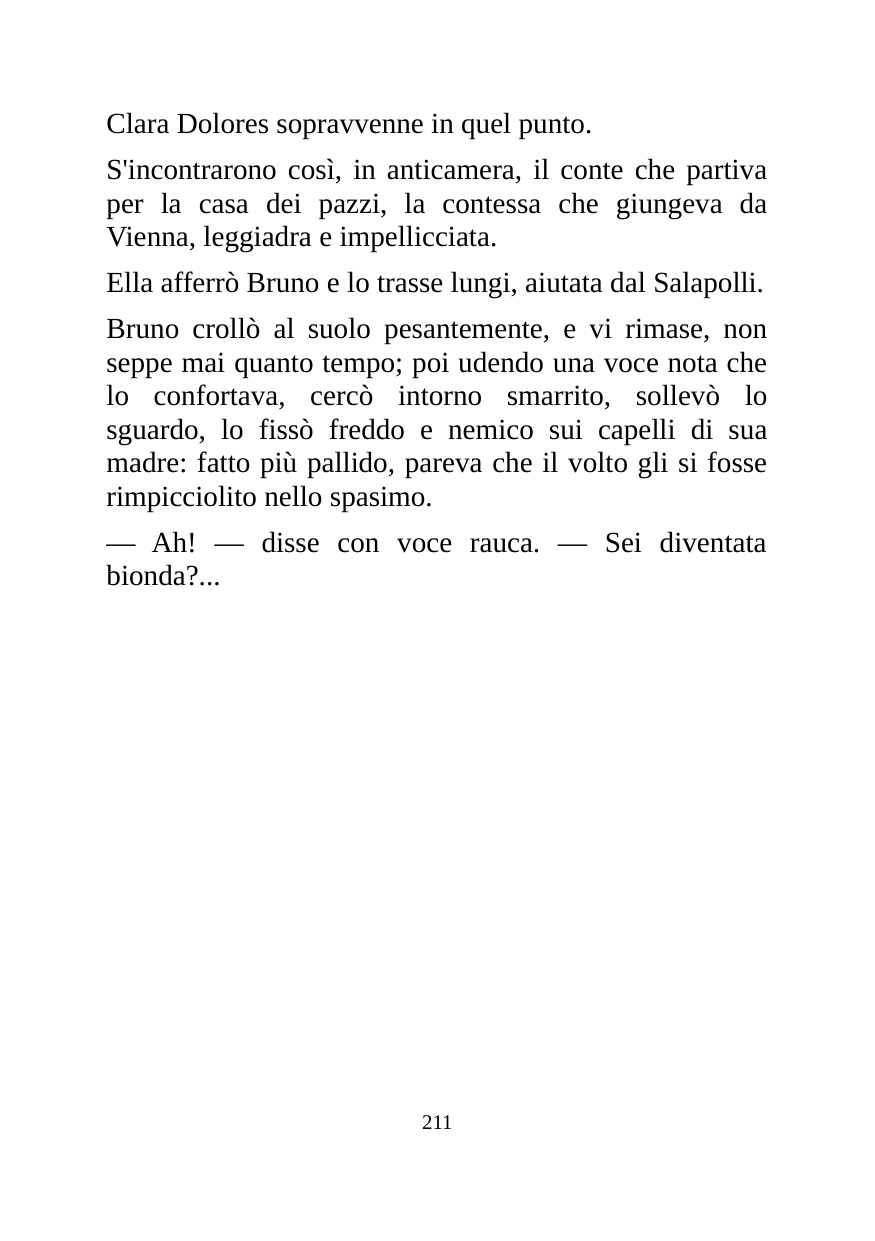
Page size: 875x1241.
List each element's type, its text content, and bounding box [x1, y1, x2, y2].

text Ella afferrò Bruno e lo trasse lungi, aiutata dal Salapolli. [106, 265, 768, 299]
text Bruno crollò al suolo pesantemente, e vi rimase, non seppe mai quanto tempo; poi udendo una voce nota che lo confortava, cercò intorno smarrito, sollevò lo sguardo, lo fissò freddo e nemico sui capelli di sua madre: fatto più pallido, pareva che il volto gli si fosse rimpicciolito nello spasimo. [106, 311, 768, 512]
text — Ah! — disse con voce rauca. — Sei diventata bionda?... [106, 525, 768, 592]
text Clara Dolores sopravvenne in quel punto. [106, 106, 768, 140]
text S'incontrarono così, in anticamera, il conte che partiva per la casa dei pazzi, la contessa che giungeva da Vienna, leggiadra e impellicciata. [106, 152, 768, 253]
